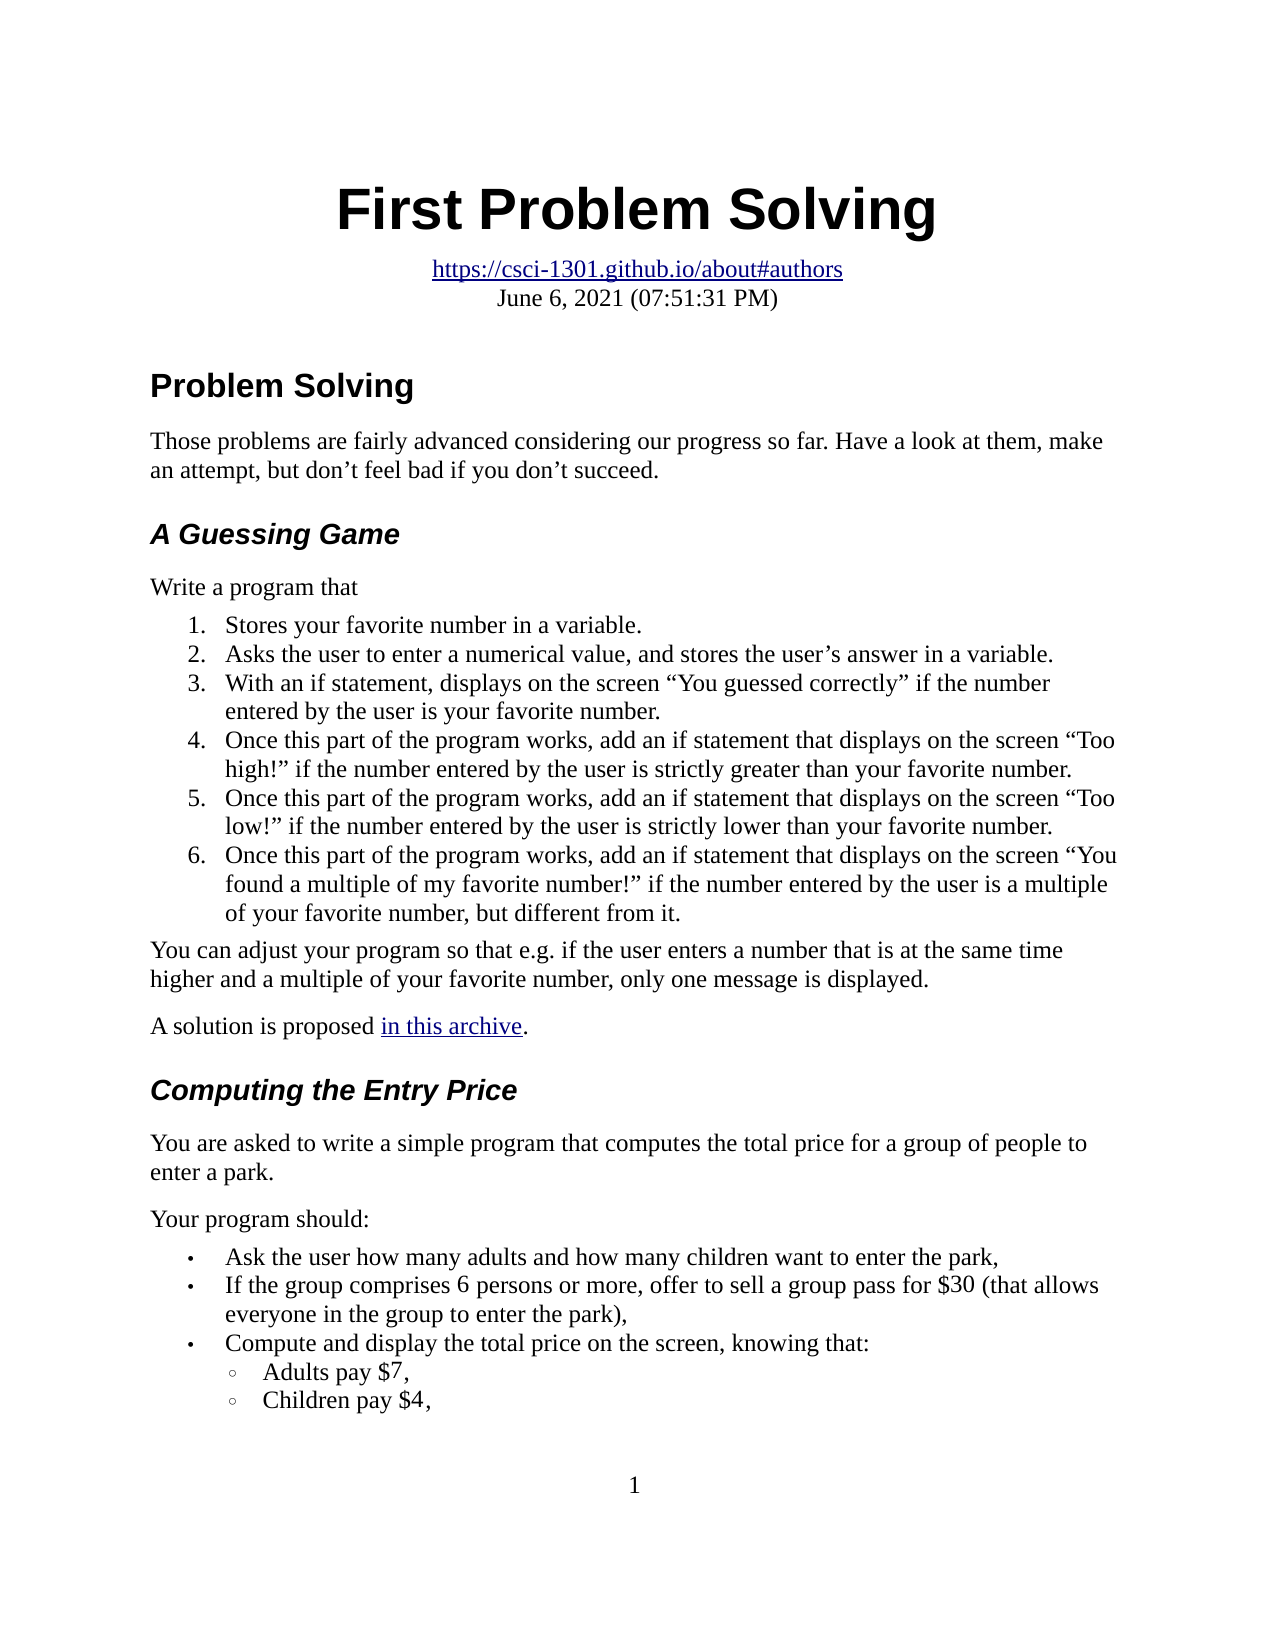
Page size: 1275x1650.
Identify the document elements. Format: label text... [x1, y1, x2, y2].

text Write a program that [150, 572, 1125, 601]
list Once this part of the program works, add an if statement that displays on the screen “You found a multiple of my favorite number!” if the number entered by the user is a multiple of your favorite number, but different from it. [187, 840, 1125, 926]
list Stores your favorite number in a variable. [187, 610, 1125, 639]
list Ask the user how many adults and how many children want to enter the park, [187, 1242, 1125, 1270]
text https://csci-1301.github.io/about#authors [150, 254, 1125, 283]
list With an if statement, displays on the screen “You guessed correctly” if the number entered by the user is your favorite number. [187, 668, 1125, 725]
list If the group comprises persons or more, offer to sell a group pass for $ (that allows everyone in the group to enter the park), [187, 1270, 1125, 1328]
subtitle Problem Solving [150, 366, 1125, 404]
list Once this part of the program works, add an if statement that displays on the screen “Too low!” if the number entered by the user is strictly lower than your favorite number. [187, 783, 1125, 840]
title First Problem Solving [150, 175, 1125, 242]
subtitle Computing the Entry Price [150, 1073, 1125, 1107]
list Children pay $, [225, 1385, 1125, 1414]
text Your program should: [150, 1204, 1125, 1233]
text A solution is proposed in this archive. [150, 1011, 1125, 1039]
list Adults pay $, [225, 1357, 1125, 1385]
text You are asked to write a simple program that computes the total price for a group of people to enter a park. [150, 1128, 1125, 1186]
text You can adjust your program so that e.g. if the user enters a number that is at the same time higher and a multiple of your favorite number, only one message is displayed. [150, 935, 1125, 993]
subtitle A Guessing Game [150, 517, 1125, 551]
text June 6, 2021 (07:51:31 PM) [150, 283, 1125, 312]
list Once this part of the program works, add an if statement that displays on the screen “Too high!” if the number entered by the user is strictly greater than your favorite number. [187, 725, 1125, 783]
text Those problems are fairly advanced considering our progress so far. Have a look at them, make an attempt, but don’t feel bad if you don’t succeed. [150, 426, 1125, 483]
list Asks the user to enter a numerical value, and stores the user’s answer in a variable. [187, 639, 1125, 668]
list Compute and display the total price on the screen, knowing that: [187, 1328, 1125, 1357]
